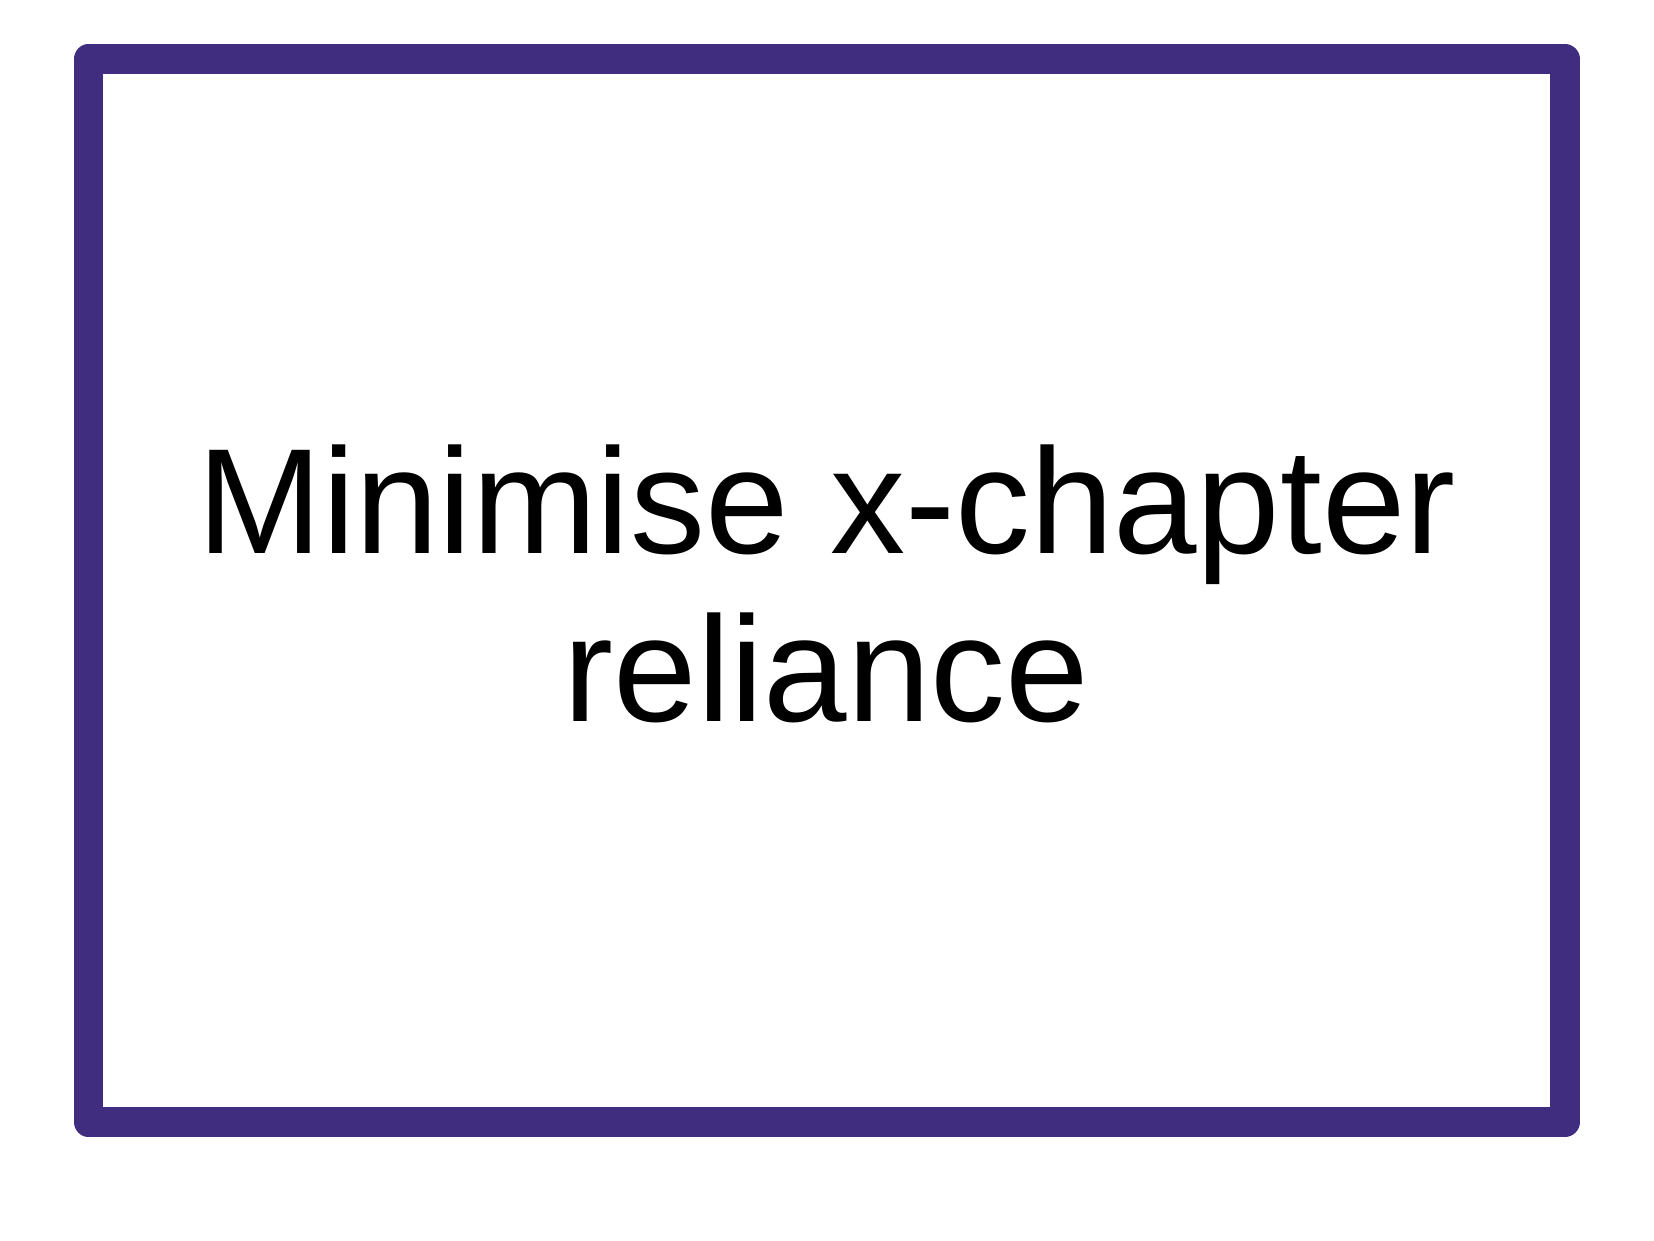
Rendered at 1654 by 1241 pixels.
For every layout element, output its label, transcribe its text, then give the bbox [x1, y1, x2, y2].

title Minimise x-chapter reliance [82, 49, 1571, 1123]
